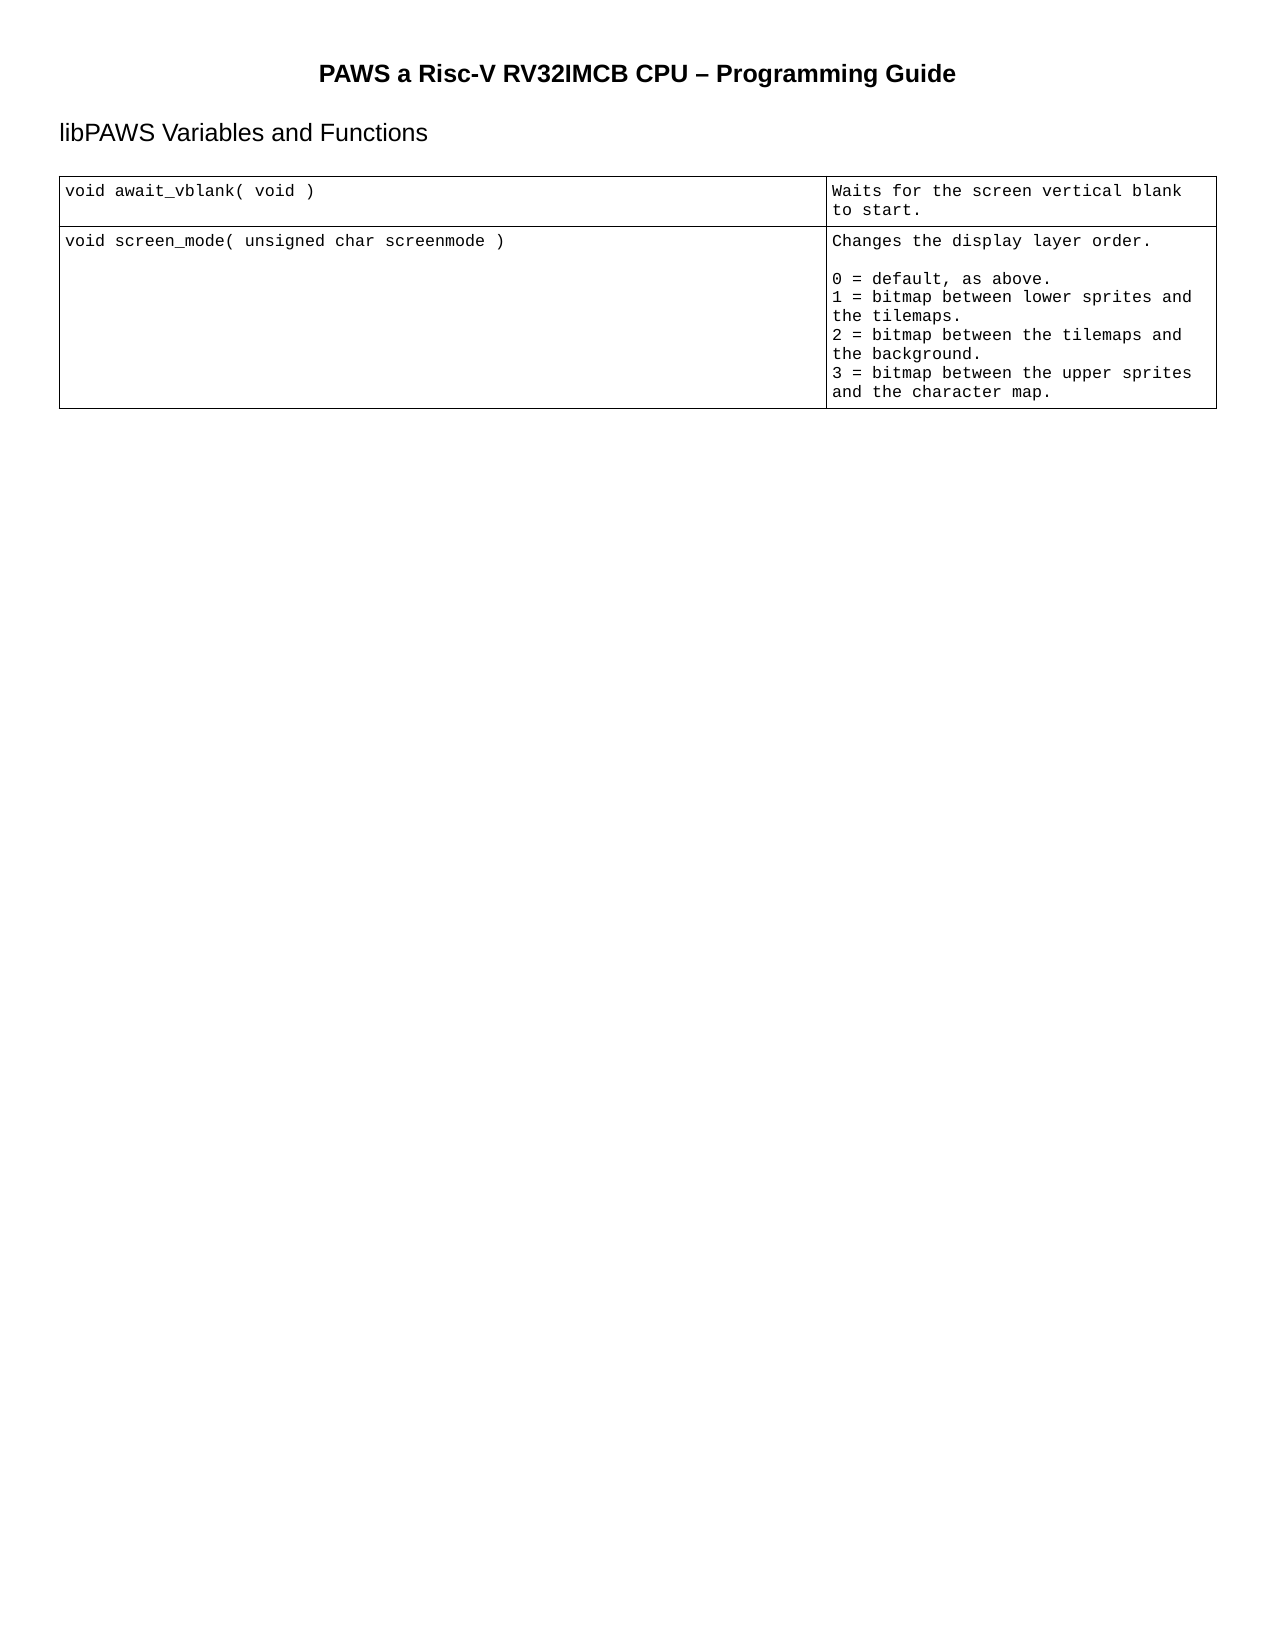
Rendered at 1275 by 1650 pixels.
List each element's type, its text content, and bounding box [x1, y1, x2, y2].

table_cell Changes the display layer order. 0 = default, as above. 1 = bitmap between lower sprites and the tilemaps. 2 = bitmap between the tilemaps and the background. 3 = bitmap between the upper sprites and the character map. [827, 227, 1216, 408]
text libPAWS Variables and Functions [59, 118, 1216, 147]
table_header Waits for the screen vertical blank to start. [827, 177, 1216, 226]
table_header void await_vblank( void ) [60, 177, 826, 226]
table_cell void screen_mode( unsigned char screenmode ) [60, 227, 826, 408]
